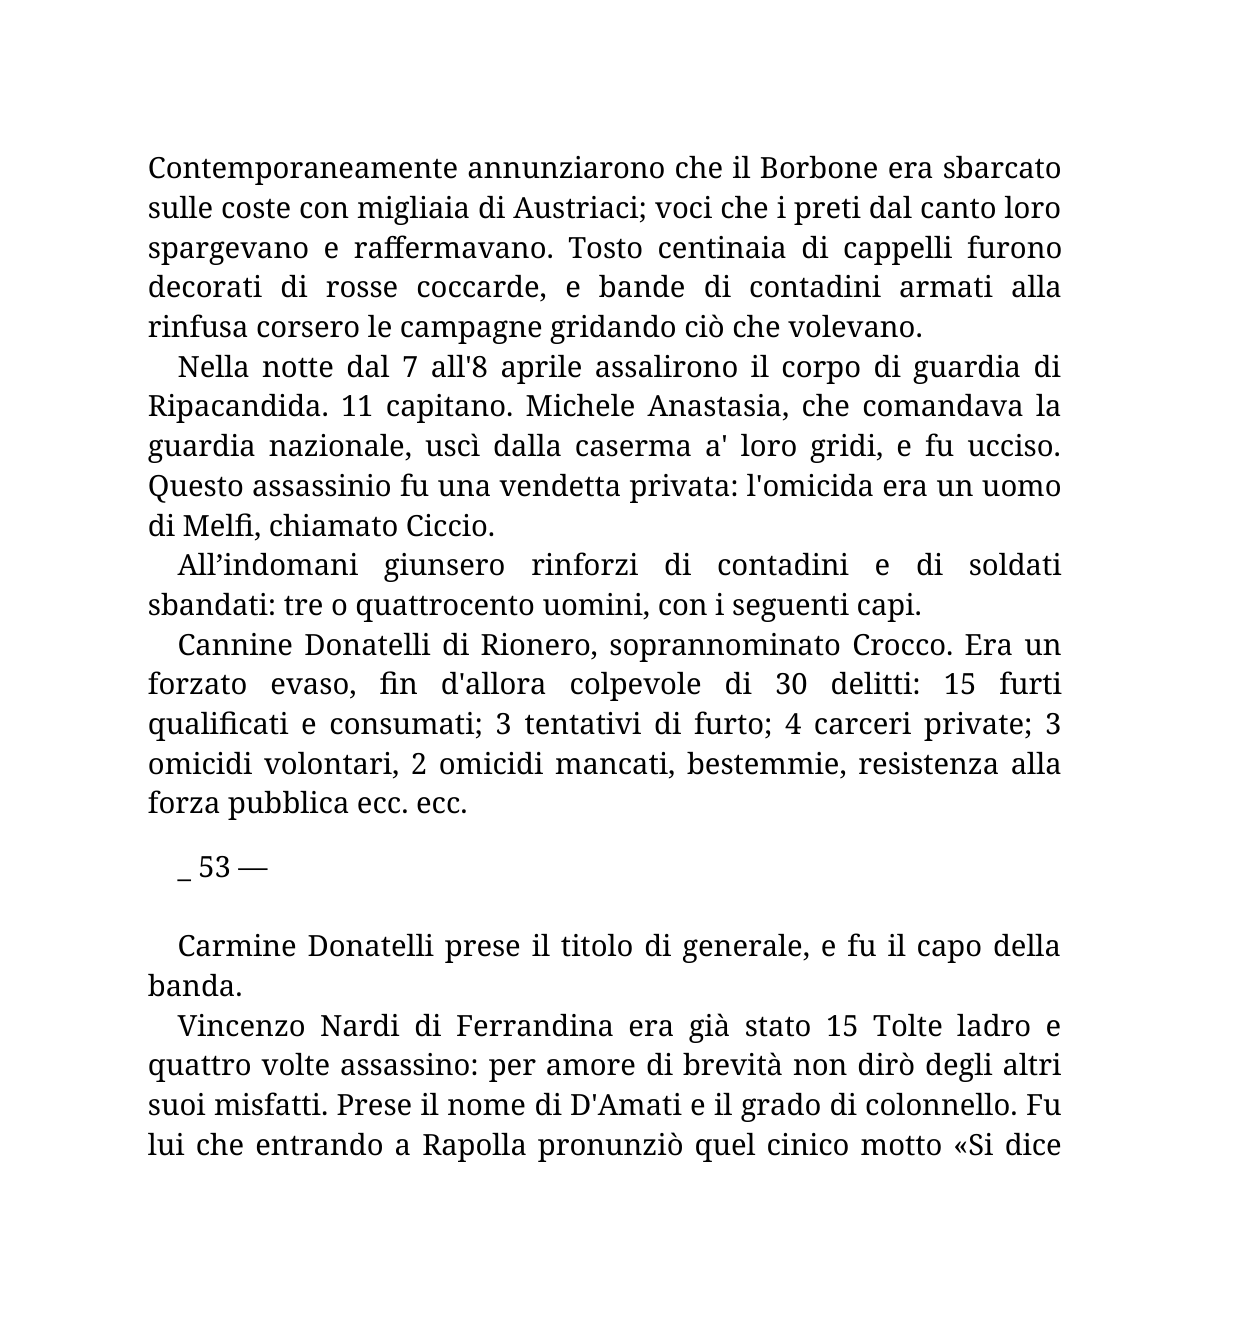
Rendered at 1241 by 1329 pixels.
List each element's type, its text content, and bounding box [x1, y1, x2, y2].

text Nella notte dal 7 all'8 aprile assalirono il corpo di guardia di Ripacandida. 11 capitano. Michele Anastasia, che comandava la guardia nazionale, uscì dalla caserma a' loro gridi, e fu ucciso. Questo assassinio fu una vendetta privata: l'omicida era un uomo di Melfi, chiamato Ciccio. [148, 346, 1063, 544]
text All’indomani giunsero rinforzi di contadini e di soldati sbandati: tre o quattrocento uomini, con i seguenti capi. [148, 544, 1063, 624]
text _ 53 — [148, 846, 1063, 886]
text Contemporaneamente annunziarono che il Borbone era sbarcato sulle coste con migliaia di Austriaci; voci che i preti dal canto loro spargevano e raffermavano. Tosto centinaia di cappelli furono decorati di rosse coccarde, e bande di contadini armati alla rinfusa corsero le campagne gridando ciò che volevano. [148, 148, 1063, 346]
text Cannine Donatelli di Rionero, soprannominato Crocco. Era un forzato evaso, fin d'allora colpevole di 30 delitti: 15 furti qualificati e consumati; 3 tentativi di furto; 4 carceri private; 3 omicidi volontari, 2 omicidi mancati, bestemmie, resistenza alla forza pubblica ecc. ecc. [148, 624, 1063, 822]
text Vincenzo Nardi di Ferrandina era già stato 15 Tolte ladro e quattro volte assassino: per amore di brevità non dirò degli altri suoi misfatti. Prese il nome di D'Amati e il grado di colonnello. Fu lui che entrando a Rapolla pronunziò quel cinico motto «Si dice [148, 1005, 1063, 1164]
text Carmine Donatelli prese il titolo di generale, e fu il capo della banda. [148, 926, 1063, 1005]
